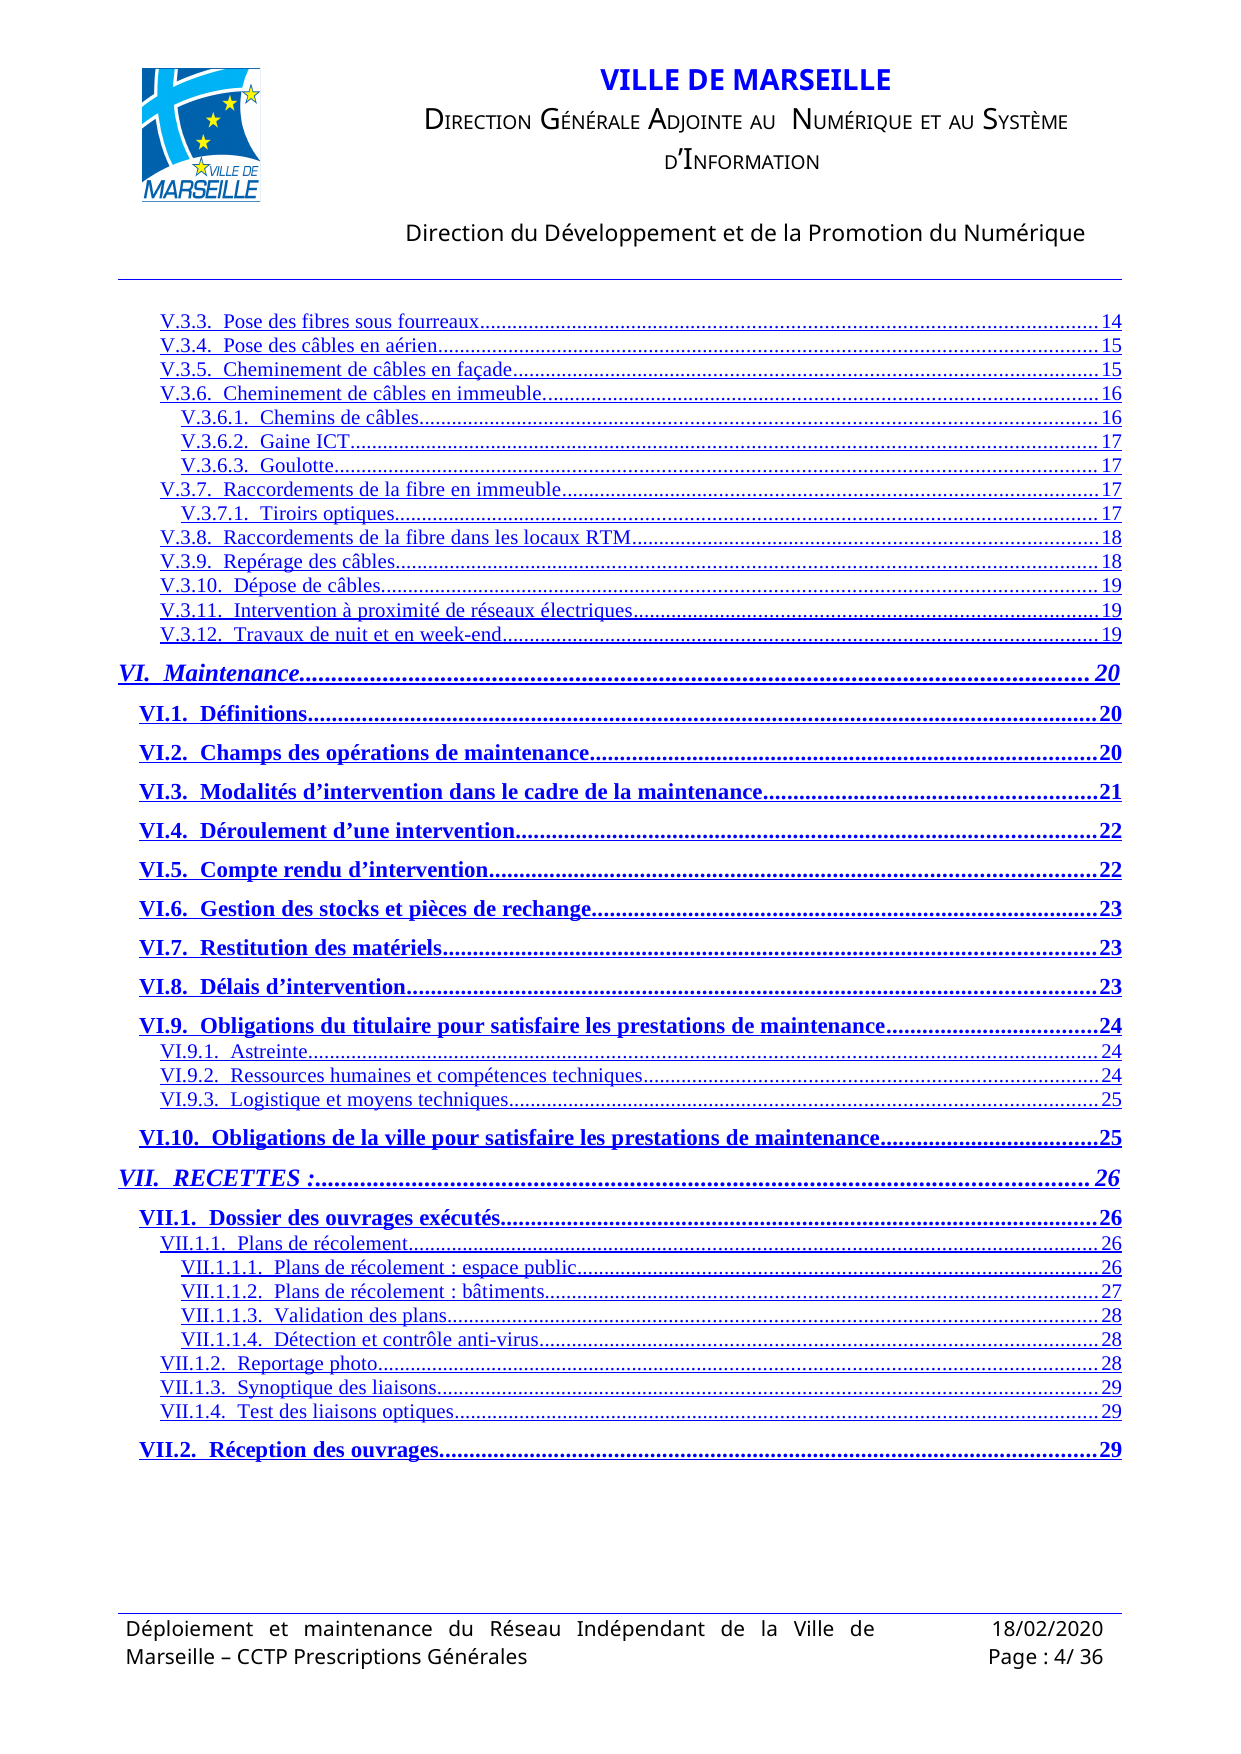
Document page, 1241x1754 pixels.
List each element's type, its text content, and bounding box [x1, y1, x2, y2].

text V.3.6.3. Goulotte 17 [181, 453, 1122, 474]
text VI.10. Obligations de la ville pour satisfaire les prestations de maintenance 25 [139, 1123, 1122, 1146]
text V.3.7. Raccordements de la fibre en immeuble 17 [160, 477, 1122, 498]
text V.3.3. Pose des fibres sous fourreaux 14 [160, 309, 1122, 330]
text V.3.12. Travaux de nuit et en week-end 19 [160, 621, 1122, 642]
text VI. Maintenance 20 [118, 658, 1122, 687]
text V.3.9. Repérage des câbles 18 [160, 549, 1122, 570]
text V.3.11. Intervention à proximité de réseaux électriques 19 [160, 597, 1122, 618]
text VI.7. Restitution des matériels 23 [139, 934, 1122, 957]
text VI.4. Déroulement d’une intervention 22 [139, 817, 1122, 840]
text VII.1.1.4. Détection et contrôle anti-virus 28 [181, 1327, 1122, 1348]
picture [142, 68, 261, 202]
text VII.1.4. Test des liaisons optiques 29 [160, 1399, 1122, 1420]
text V.3.10. Dépose de câbles. 19 [160, 573, 1122, 594]
text VI.6. Gestion des stocks et pièces de rechange 23 [139, 895, 1122, 918]
text V.3.6.1. Chemins de câbles 16 [181, 405, 1122, 426]
text VI.9.1. Astreinte 24 [160, 1039, 1122, 1060]
text VII.1.1.1. Plans de récolement : espace public 26 [181, 1254, 1122, 1275]
text VII.1.1.2. Plans de récolement : bâtiments 27 [181, 1279, 1122, 1300]
text V.3.4. Pose des câbles en aérien 15 [160, 333, 1122, 354]
text VI.3. Modalités d’intervention dans le cadre de la maintenance 21 [139, 778, 1122, 801]
text V.3.5. Cheminement de câbles en façade 15 [160, 357, 1122, 378]
text V.3.6. Cheminement de câbles en immeuble. 16 [160, 381, 1122, 402]
text VII.2. Réception des ouvrages. 29 [139, 1436, 1122, 1459]
text VII.1.2. Reportage photo 28 [160, 1351, 1122, 1372]
text VII. RECETTES : 26 [118, 1162, 1122, 1191]
text VI.5. Compte rendu d’intervention 22 [139, 856, 1122, 879]
text VI.9.2. Ressources humaines et compétences techniques 24 [160, 1063, 1122, 1084]
text VI.9. Obligations du titulaire pour satisfaire les prestations de maintenance 24 [139, 1012, 1122, 1035]
text VI.8. Délais d’intervention 23 [139, 973, 1122, 996]
text V.3.7.1. Tiroirs optiques 17 [181, 501, 1122, 522]
picture [174, 68, 224, 85]
picture [142, 68, 158, 105]
text VI.1. Définitions 20 [139, 699, 1122, 723]
text V.3.6.2. Gaine ICT 17 [181, 429, 1122, 450]
text VII.1.3. Synoptique des liaisons 29 [160, 1375, 1122, 1396]
text VI.9.3. Logistique et moyens techniques 25 [160, 1087, 1122, 1108]
text VII.1.1. Plans de récolement 26 [160, 1231, 1122, 1251]
text VI.2. Champs des opérations de maintenance 20 [139, 739, 1122, 762]
text V.3.8. Raccordements de la fibre dans les locaux RTM 18 [160, 525, 1122, 546]
text VII.1.1.3. Validation des plans 28 [181, 1303, 1122, 1324]
text VII.1. Dossier des ouvrages exécutés 26 [139, 1204, 1122, 1227]
